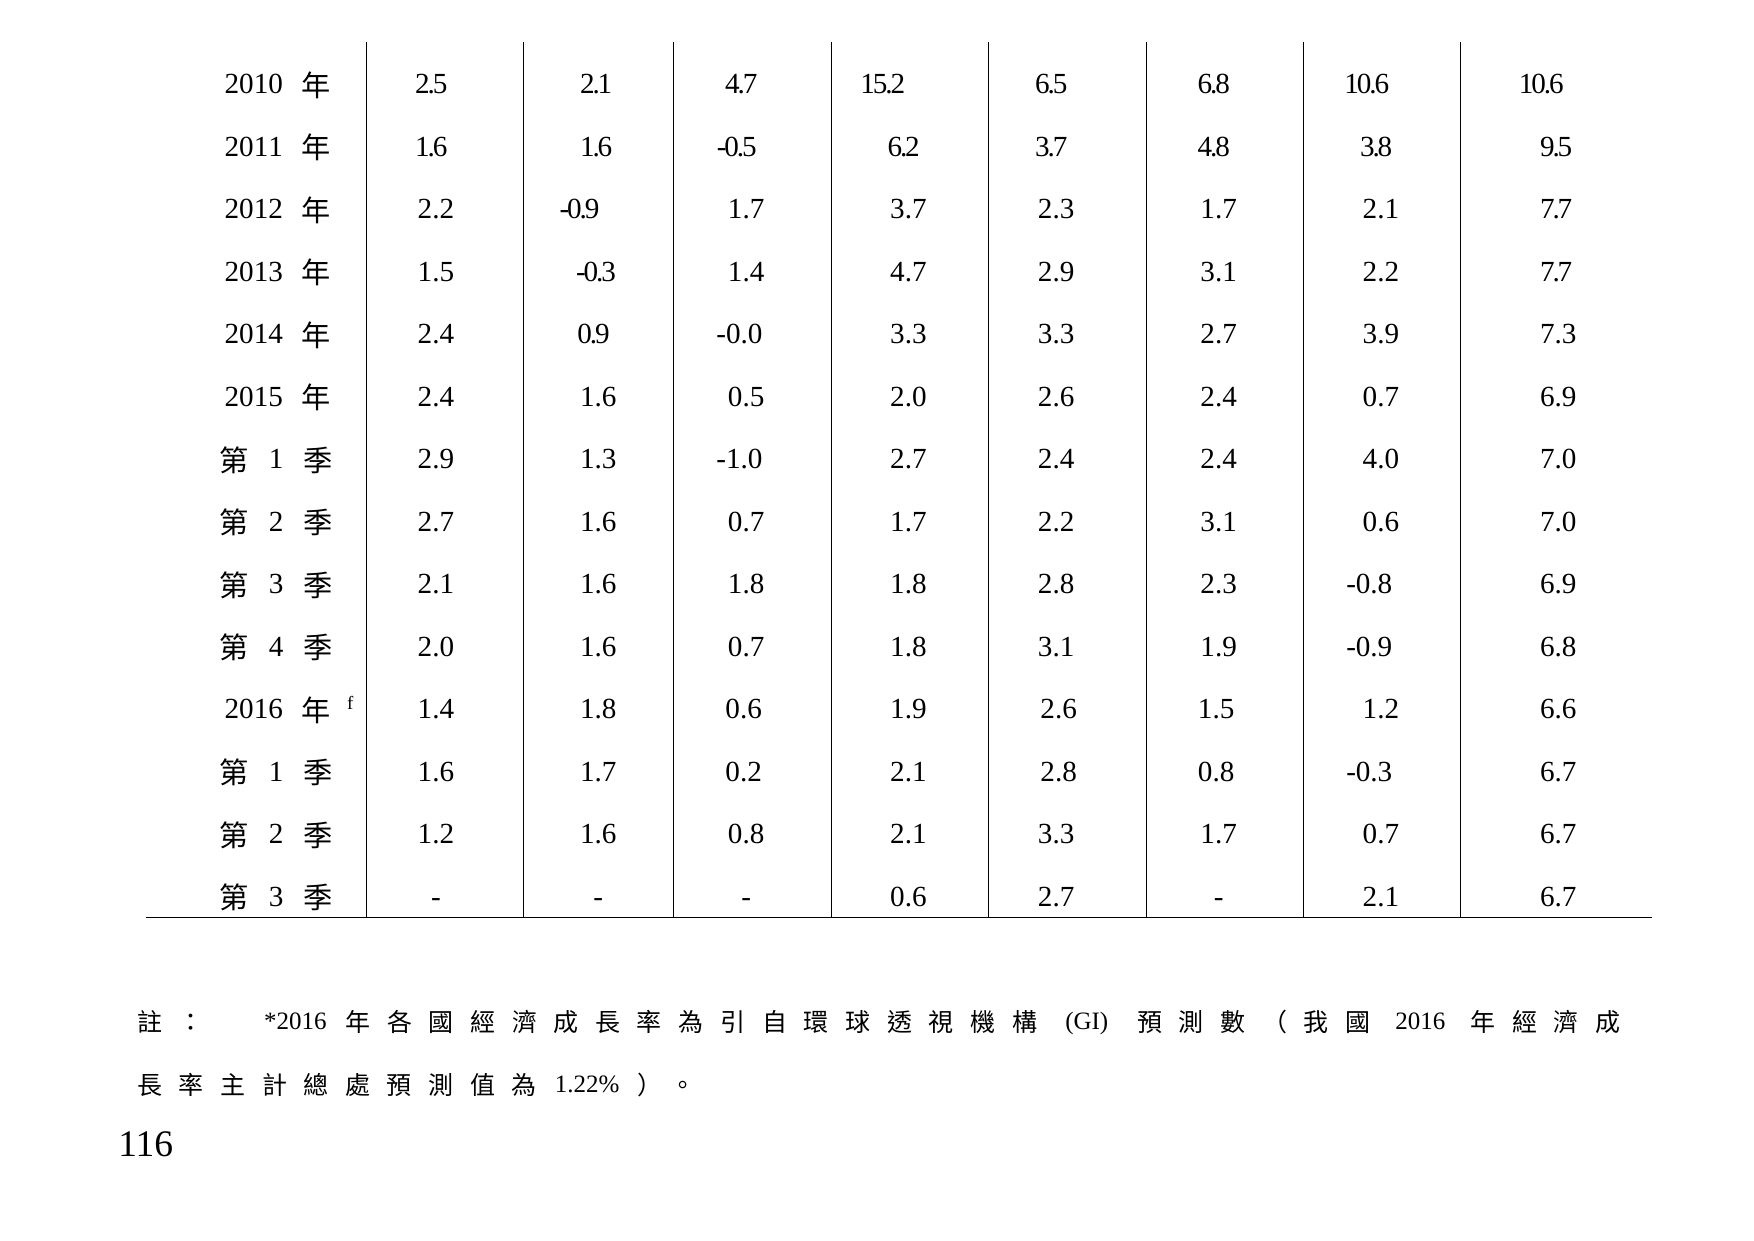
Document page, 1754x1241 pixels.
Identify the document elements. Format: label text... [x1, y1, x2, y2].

table_cell 0.6 [674, 667, 831, 729]
table_cell 4.7 [674, 42, 831, 104]
table_cell 2.1 [832, 729, 988, 792]
table_cell 6.7 [1461, 792, 1652, 854]
table_cell 2.7 [1147, 292, 1303, 354]
table_cell 1.6 [524, 104, 673, 167]
table_cell 7.7 [1461, 167, 1652, 229]
table_cell 第1季 [146, 417, 366, 479]
table_cell 3.1 [1147, 479, 1303, 542]
table_cell 6.6 [1461, 667, 1652, 729]
table_cell 1.9 [1147, 604, 1303, 667]
table_cell 1.6 [524, 792, 673, 854]
table_cell - [674, 854, 831, 917]
table_cell 4.8 [1147, 104, 1303, 167]
table_cell 0.9 [524, 292, 673, 354]
table_cell 10.6 [1304, 42, 1460, 104]
table_cell 0.7 [674, 479, 831, 542]
table_cell 10.6 [1461, 42, 1652, 104]
table_cell 2.1 [1304, 854, 1460, 917]
table_cell 2.8 [989, 542, 1146, 604]
table_cell 2.6 [989, 354, 1146, 417]
table_cell 7.0 [1461, 417, 1652, 479]
table_cell 2.9 [989, 229, 1146, 292]
table_cell 6.8 [1461, 604, 1652, 667]
table_cell 1.7 [1147, 792, 1303, 854]
table_cell 第4季 [146, 604, 366, 667]
table_cell 2.7 [367, 479, 523, 542]
table_cell 1.6 [367, 729, 523, 792]
table_cell -0.0 [674, 292, 831, 354]
table_cell 7.0 [1461, 479, 1652, 542]
table_cell 1.7 [674, 167, 831, 229]
table_cell 2.3 [989, 167, 1146, 229]
table_cell 1.7 [1147, 167, 1303, 229]
table_cell 1.5 [1147, 667, 1303, 729]
table_cell - [367, 854, 523, 917]
table_cell 3.3 [832, 292, 988, 354]
table_cell 1.6 [524, 354, 673, 417]
table_cell 7.3 [1461, 292, 1652, 354]
table_cell 2.1 [367, 542, 523, 604]
table_cell 3.1 [1147, 229, 1303, 292]
table_cell 0.5 [674, 354, 831, 417]
table_cell 1.6 [367, 104, 523, 167]
table_cell 0.7 [674, 604, 831, 667]
table_cell 3.7 [989, 104, 1146, 167]
table_cell 0.7 [1304, 792, 1460, 854]
table_cell 0.2 [674, 729, 831, 792]
table_cell 2.8 [989, 729, 1146, 792]
table_cell 4.0 [1304, 417, 1460, 479]
table_cell 2014年 [146, 292, 366, 354]
table_cell 6.7 [1461, 729, 1652, 792]
table_cell 1.7 [524, 729, 673, 792]
table_cell 2.1 [1304, 167, 1460, 229]
table_cell 6.7 [1461, 854, 1652, 917]
table_cell 2.7 [832, 417, 988, 479]
table_cell 0.8 [1147, 729, 1303, 792]
table_cell 2.0 [367, 604, 523, 667]
table_cell -0.9 [1304, 604, 1460, 667]
table_cell 第3季 [146, 542, 366, 604]
table_cell 2.4 [1147, 354, 1303, 417]
table_cell 1.8 [832, 542, 988, 604]
table_cell 2.2 [367, 167, 523, 229]
table_cell 0.6 [1304, 479, 1460, 542]
table_cell 1.4 [367, 667, 523, 729]
table_cell 2.0 [832, 354, 988, 417]
table_cell 2.2 [1304, 229, 1460, 292]
table_cell 0.7 [1304, 354, 1460, 417]
table_cell 6.8 [1147, 42, 1303, 104]
table_cell 2011年 [146, 104, 366, 167]
table_cell 1.6 [524, 479, 673, 542]
table_cell 第1季 [146, 729, 366, 792]
table_cell 6.9 [1461, 542, 1652, 604]
table_cell -1.0 [674, 417, 831, 479]
table_cell 1.8 [674, 542, 831, 604]
table_cell -0.8 [1304, 542, 1460, 604]
table_cell 1.3 [524, 417, 673, 479]
table_cell 7.7 [1461, 229, 1652, 292]
table_cell 2010年 [146, 42, 366, 104]
table_cell 0.8 [674, 792, 831, 854]
table_cell 2.9 [367, 417, 523, 479]
table_cell 1.6 [524, 604, 673, 667]
table_cell 15.2 [832, 42, 988, 104]
table_cell 2.4 [367, 354, 523, 417]
table_cell 2.4 [367, 292, 523, 354]
table_cell 6.2 [832, 104, 988, 167]
table_cell 2012年 [146, 167, 366, 229]
table_cell - [1147, 854, 1303, 917]
table_cell 3.8 [1304, 104, 1460, 167]
table_cell 4.7 [832, 229, 988, 292]
table_cell 2.6 [989, 667, 1146, 729]
table_cell 2.1 [832, 792, 988, 854]
table_cell 3.3 [989, 292, 1146, 354]
table_cell 1.4 [674, 229, 831, 292]
table_cell 1.2 [1304, 667, 1460, 729]
table_cell 2.1 [524, 42, 673, 104]
table_cell 第3季 [146, 854, 366, 917]
table_cell 1.6 [524, 542, 673, 604]
table_cell 6.5 [989, 42, 1146, 104]
text 註： *2016年各國經濟成長率為引自環球透視機構(GI)預測數（我國2016年經濟成長率主計總處預測值為1.22%）。 [128, 979, 1628, 1104]
table_cell 3.3 [989, 792, 1146, 854]
table_cell 2.4 [1147, 417, 1303, 479]
table_cell -0.3 [524, 229, 673, 292]
table_cell 1.8 [832, 604, 988, 667]
table_cell 2013年 [146, 229, 366, 292]
table_cell - [524, 854, 673, 917]
table_cell 2.5 [367, 42, 523, 104]
table_cell 2.2 [989, 479, 1146, 542]
table_cell 2016年f [146, 667, 366, 729]
table_cell 1.7 [832, 479, 988, 542]
table_cell 2.4 [989, 417, 1146, 479]
table_cell 2015年 [146, 354, 366, 417]
table_cell -0.9 [524, 167, 673, 229]
table_cell 第2季 [146, 479, 366, 542]
table_cell 0.6 [832, 854, 988, 917]
table_cell -0.3 [1304, 729, 1460, 792]
table_cell 1.8 [524, 667, 673, 729]
table_cell 1.9 [832, 667, 988, 729]
table_cell 9.5 [1461, 104, 1652, 167]
table_cell 1.5 [367, 229, 523, 292]
table_cell 3.7 [832, 167, 988, 229]
table_cell -0.5 [674, 104, 831, 167]
table_cell 3.9 [1304, 292, 1460, 354]
table_cell 2.3 [1147, 542, 1303, 604]
table_cell 6.9 [1461, 354, 1652, 417]
table_cell 第2季 [146, 792, 366, 854]
table_cell 3.1 [989, 604, 1146, 667]
table_cell 1.2 [367, 792, 523, 854]
table_cell 2.7 [989, 854, 1146, 917]
